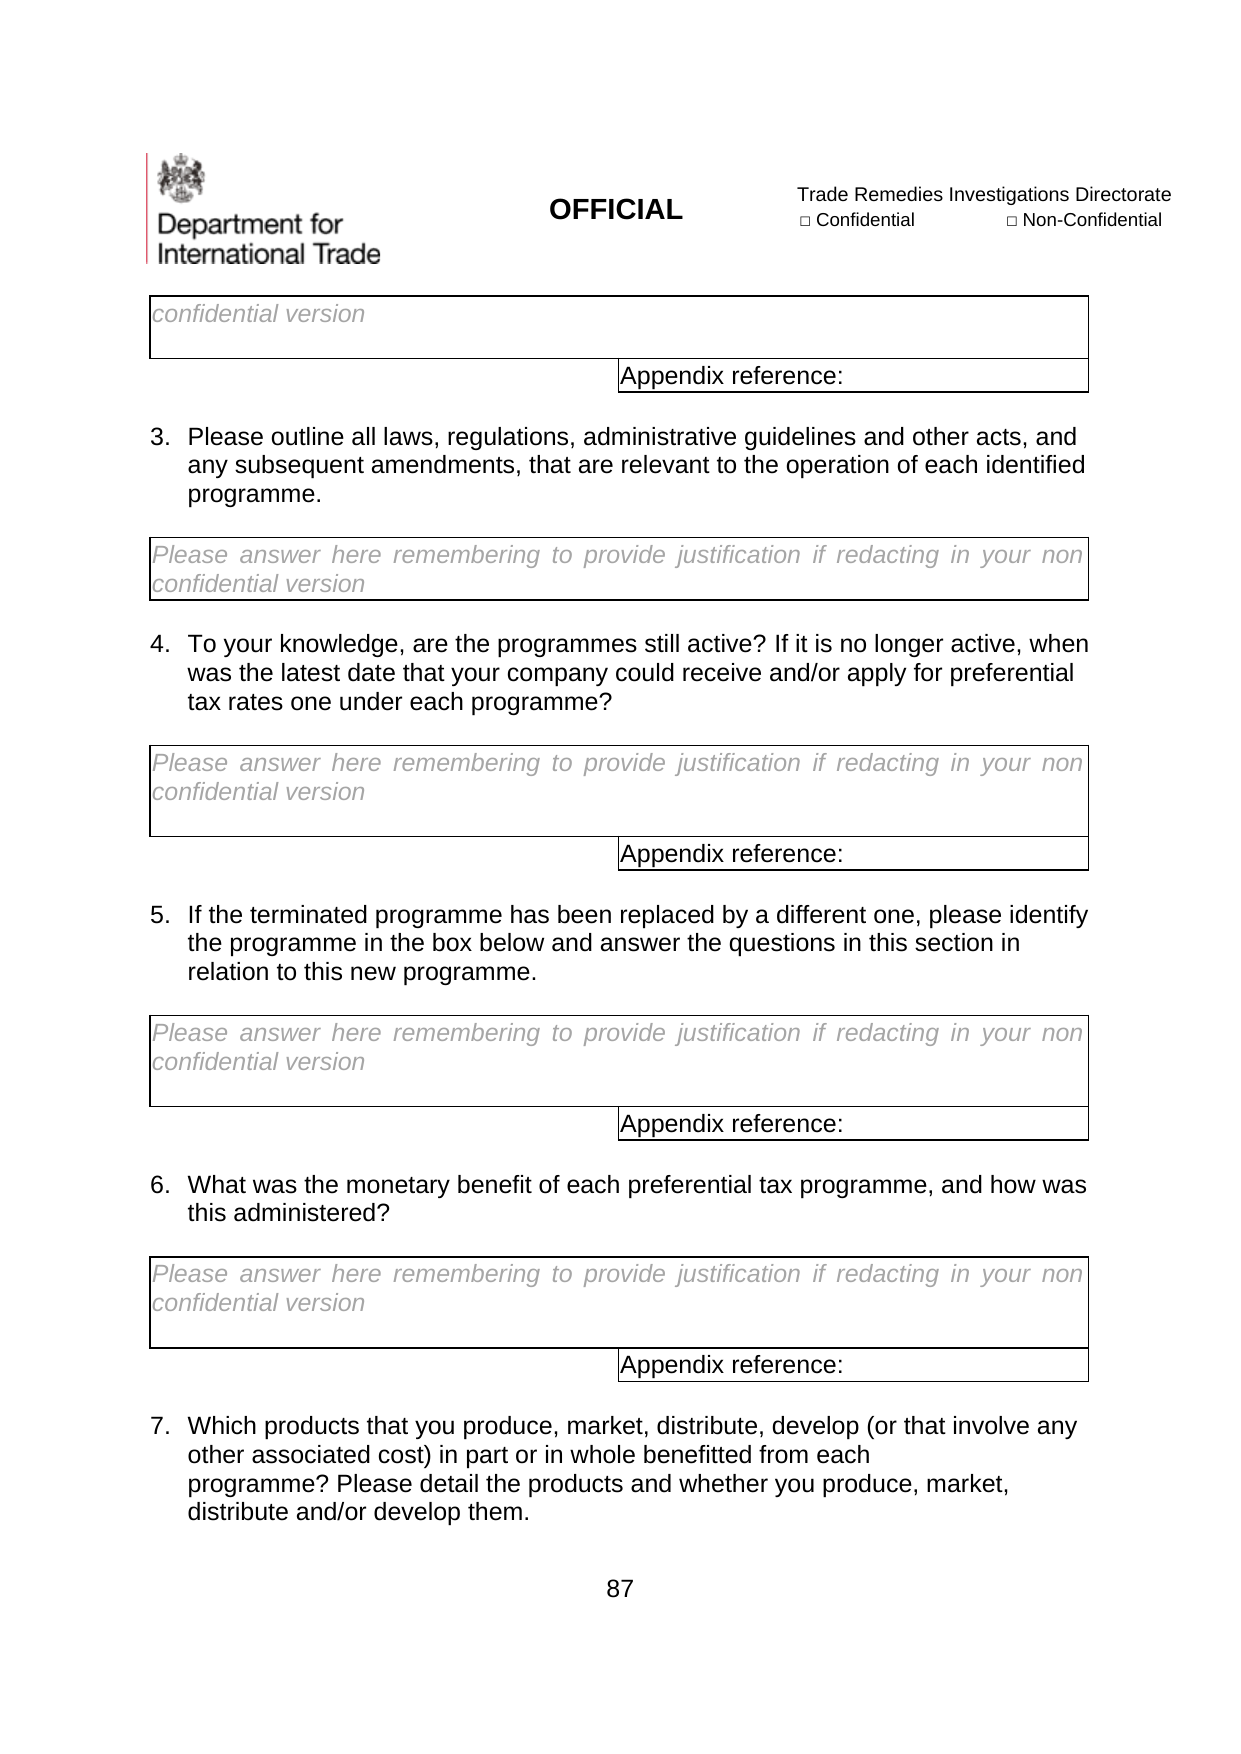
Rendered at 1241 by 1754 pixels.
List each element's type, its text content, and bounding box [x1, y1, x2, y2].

table_header Please answer here remembering to provide justification if redacting in your non confidential version [151, 1016, 1088, 1106]
table_header Please answer here remembering to provide justification if redacting in your non confidential version [151, 1258, 1088, 1347]
list To your knowledge, are the programmes still active? If it is no longer active, when was the latest date that your company could receive and/or apply for preferential tax rates one under each programme? [150, 629, 1090, 716]
table_cell [150, 1349, 618, 1381]
list Which products that you produce, market, distribute, develop (or that involve any other associated cost) in part or in whole benefitted from each programme? Please detail the products and whether you produce, market, distribute and/or develop them. [150, 1411, 1090, 1526]
list What was the monetary benefit of each preferential tax programme, and how was this administered? [150, 1170, 1090, 1227]
table_cell Appendix reference: [619, 1107, 1088, 1139]
table_cell Appendix reference: [619, 837, 1088, 869]
table_header confidential version [151, 297, 1088, 358]
table_header Please answer here remembering to provide justification if redacting in your non confidential version [151, 538, 1088, 599]
list If the terminated programme has been replaced by a different one, please identify the programme in the box below and answer the questions in this section in relation to this new programme. [150, 899, 1090, 986]
table_cell [150, 837, 618, 869]
table_cell Appendix reference: [619, 1349, 1088, 1381]
table_cell [150, 359, 618, 391]
table_cell Appendix reference: [619, 359, 1088, 391]
table_cell [150, 1107, 618, 1139]
table_header Please answer here remembering to provide justification if redacting in your non confidential version [151, 746, 1088, 836]
list Please outline all laws, regulations, administrative guidelines and other acts, and any subsequent amendments, that are relevant to the operation of each identified programme. [150, 422, 1090, 508]
